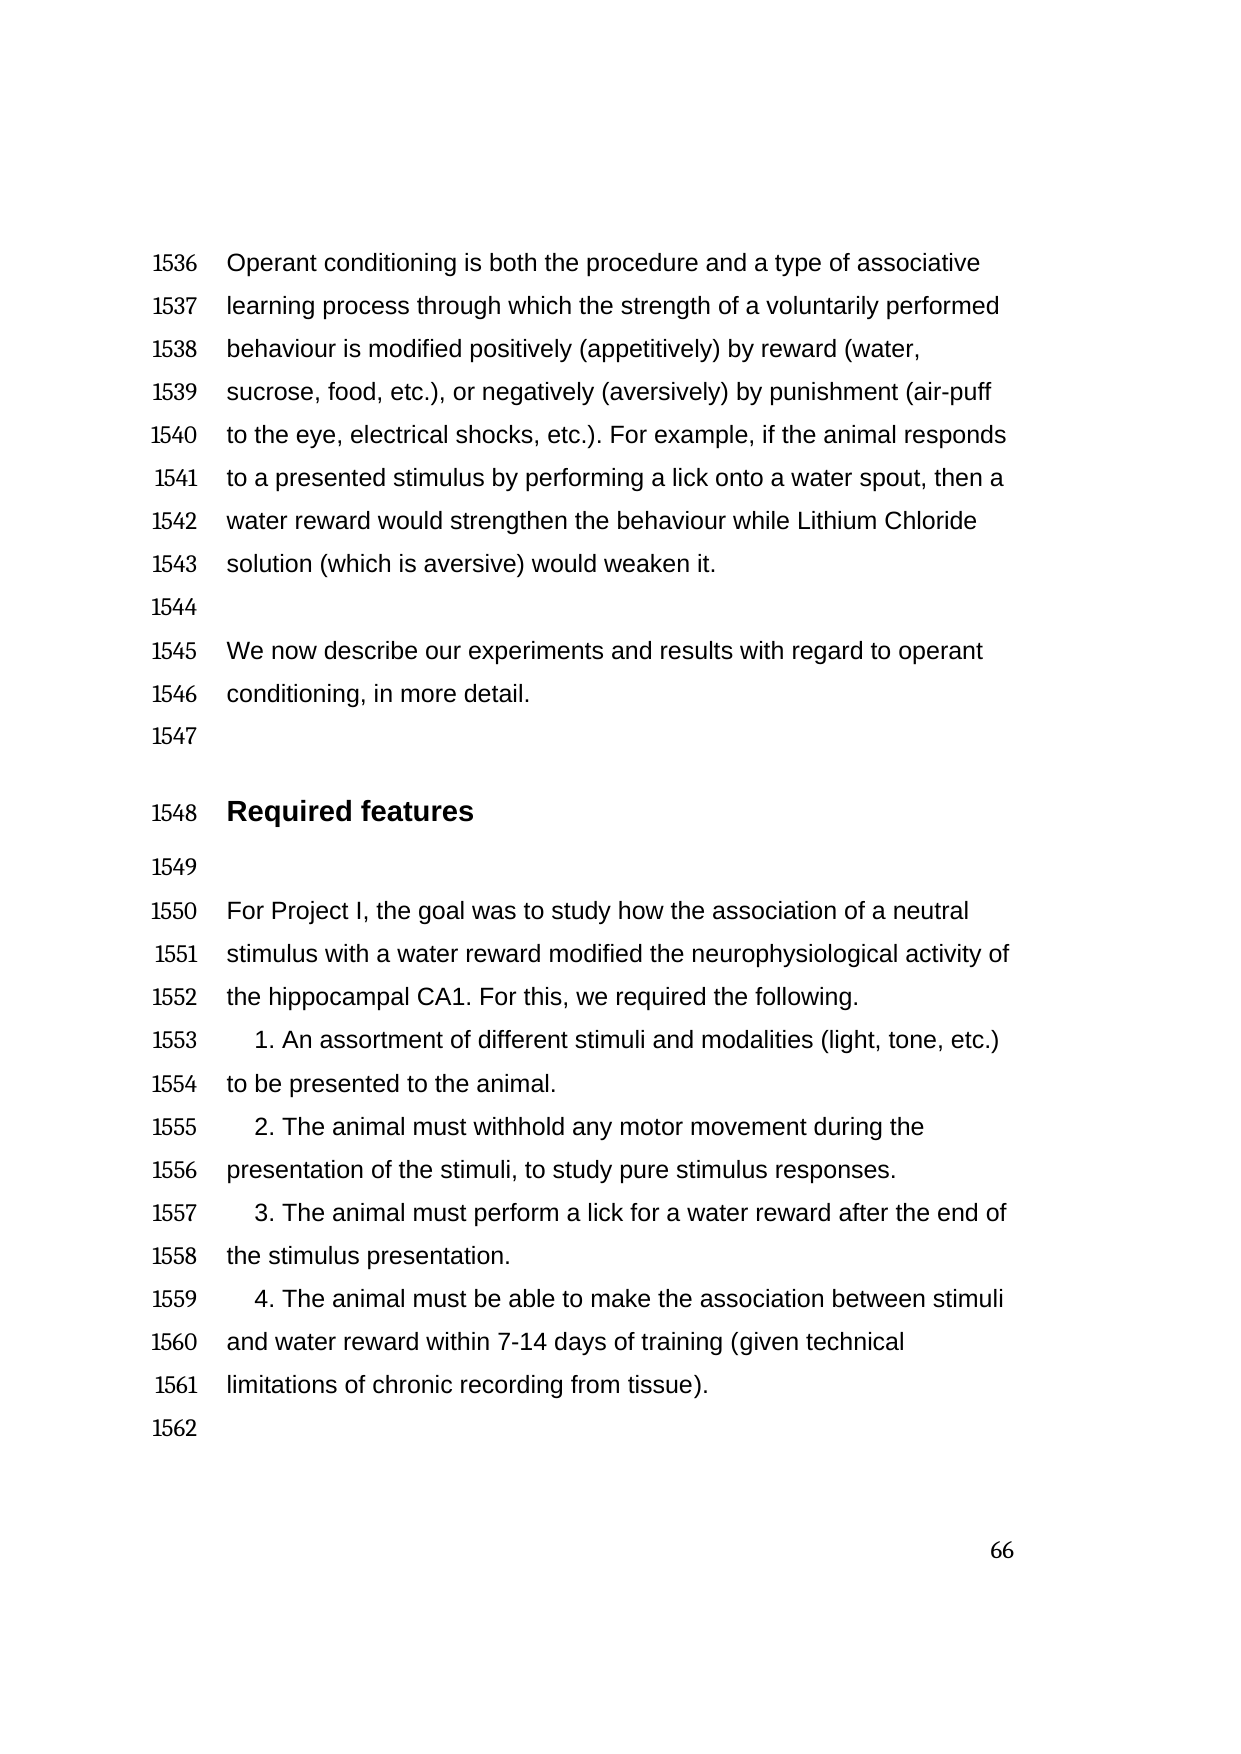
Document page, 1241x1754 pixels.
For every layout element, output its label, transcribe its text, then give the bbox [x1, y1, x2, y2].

text 4. The animal must be able to make the association between stimuli and water reward within 7-14 days of training (given technical limitations of chronic recording from tissue). [226, 1284, 1014, 1399]
subtitle Required features [226, 794, 1014, 828]
text 3. The animal must perform a lick for a water reward after the end of the stimulus presentation. [226, 1198, 1014, 1270]
text Operant conditioning is both the procedure and a type of associative learning process through which the strength of a voluntarily performed behaviour is modified positively (appetitively) by reward (water, sucrose, food, etc.), or negatively (aversively) by punishment (air-puff to the eye, electrical shocks, etc.). For example, if the animal responds to a presented stimulus by performing a lick onto a water spout, then a water reward would strengthen the behaviour while Lithium Chloride solution (which is aversive) would weaken it. [226, 248, 1014, 578]
text 1. An assortment of different stimuli and modalities (light, tone, etc.) to be presented to the animal. [226, 1025, 1014, 1097]
text We now describe our experiments and results with regard to operant conditioning, in more detail. [226, 636, 1014, 708]
text For Project I, the goal was to study how the association of a neutral stimulus with a water reward modified the neurophysiological activity of the hippocampal CA1. For this, we required the following. [226, 896, 1014, 1011]
text 2. The animal must withhold any motor movement during the presentation of the stimuli, to study pure stimulus responses. [226, 1112, 1014, 1183]
